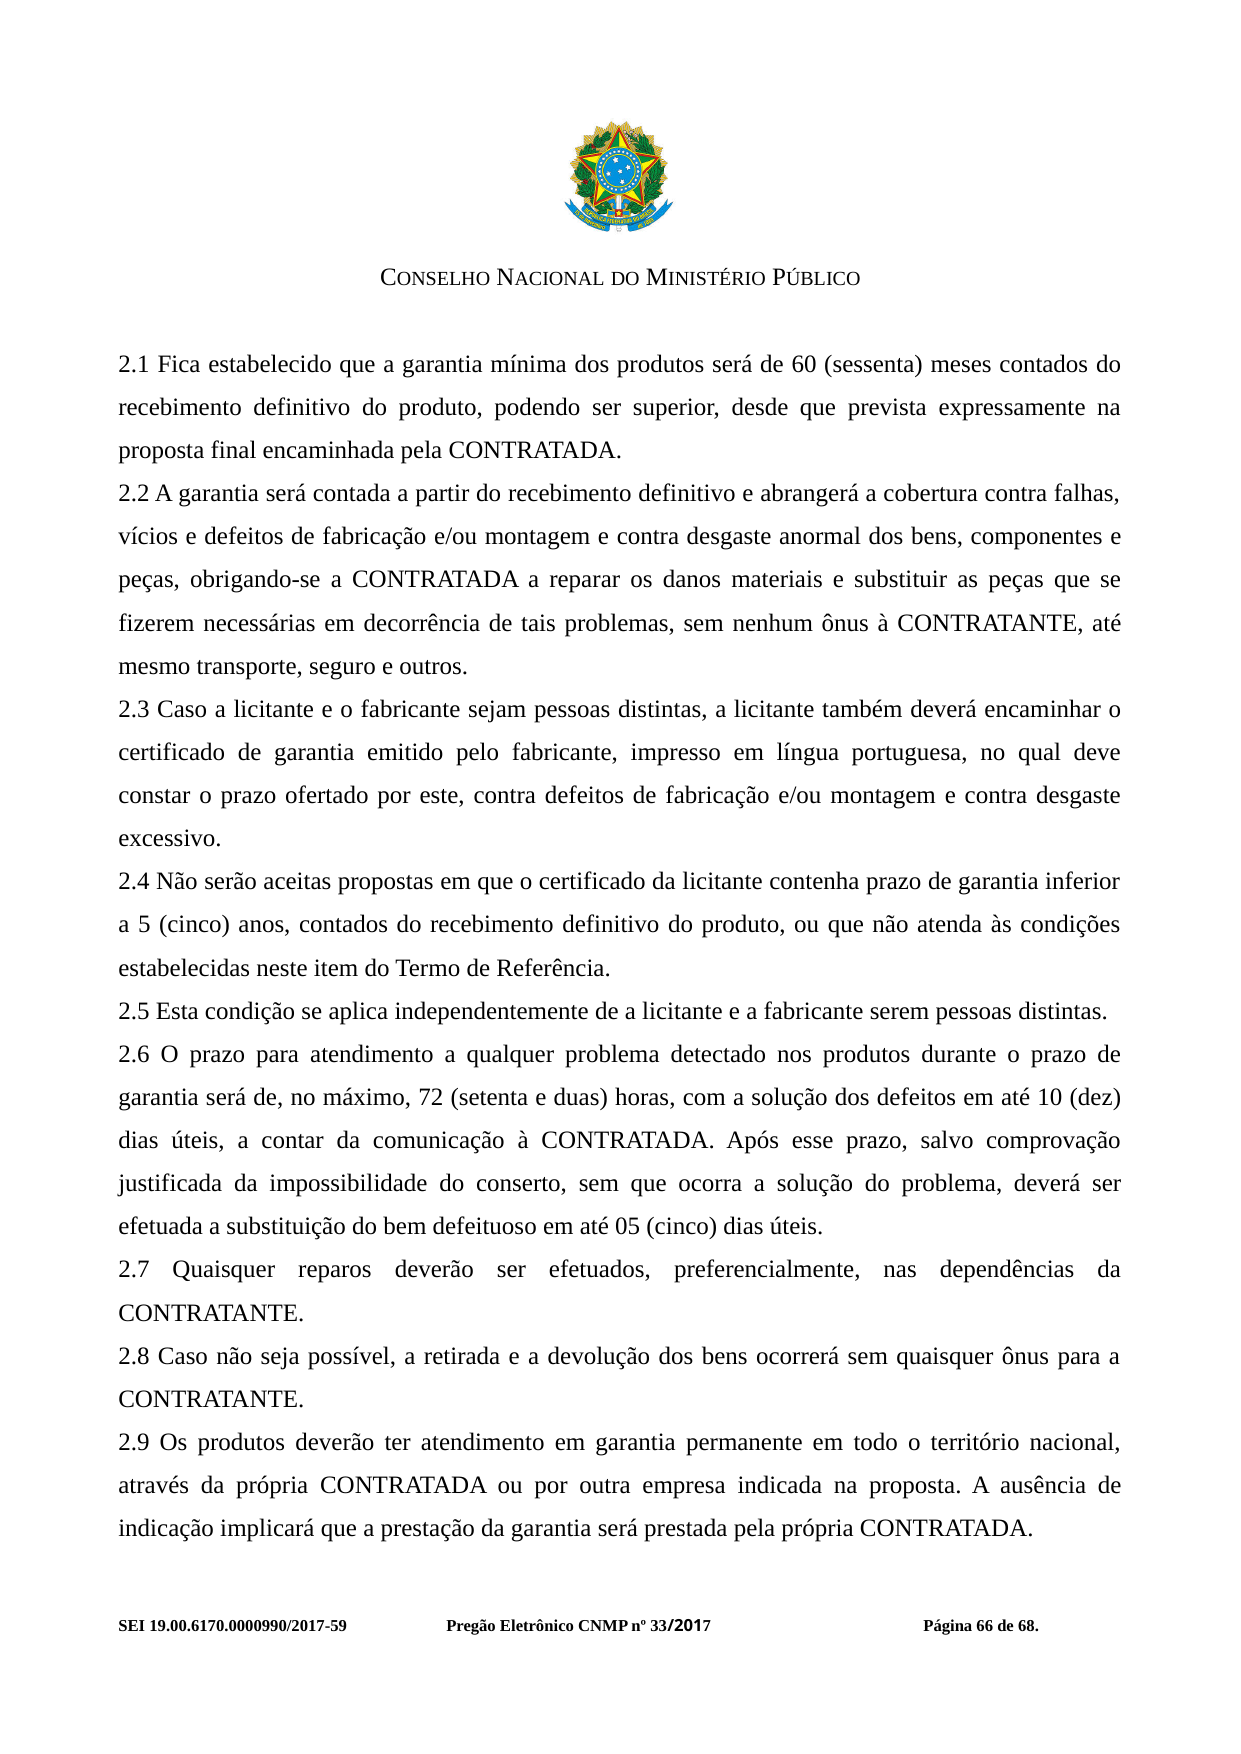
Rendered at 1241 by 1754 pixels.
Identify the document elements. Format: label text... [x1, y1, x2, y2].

text 2.3 Caso a licitante e o fabricante sejam pessoas distintas, a licitante também deverá encaminhar o certificado de garantia emitido pelo fabricante, impresso em língua portuguesa, no qual deve constar o prazo ofertado por este, contra defeitos de fabricação e/ou montagem e contra desgaste excessivo. [118, 694, 1122, 852]
text 2.5 Esta condição se aplica independentemente de a licitante e a fabricante serem pessoas distintas. [118, 996, 1122, 1024]
text 2.4 Não serão aceitas propostas em que o certificado da licitante contenha prazo de garantia inferior a 5 (cinco) anos, contados do recebimento definitivo do produto, ou que não atenda às condições estabelecidas neste item do Termo de Referência. [118, 866, 1122, 981]
text 2.6 O prazo para atendimento a qualquer problema detectado nos produtos durante o prazo de garantia será de, no máximo, 72 (setenta e duas) horas, com a solução dos defeitos em até 10 (dez) dias úteis, a contar da comunicação à CONTRATADA. Após esse prazo, salvo comprovação justificada da impossibilidade do conserto, sem que ocorra a solução do problema, deverá ser efetuada a substituição do bem defeituoso em até 05 (cinco) dias úteis. [118, 1039, 1122, 1240]
text 2.2 A garantia será contada a partir do recebimento definitivo e abrangerá a cobertura contra falhas, vícios e defeitos de fabricação e/ou montagem e contra desgaste anormal dos bens, componentes e peças, obrigando-se a CONTRATADA a reparar os danos materiais e substituir as peças que se fizerem necessárias em decorrência de tais problemas, sem nenhum ônus à CONTRATANTE, até mesmo transporte, seguro e outros. [118, 478, 1122, 679]
text 2.9 Os produtos deverão ter atendimento em garantia permanente em todo o território nacional, através da própria CONTRATADA ou por outra empresa indicada na proposta. A ausência de indicação implicará que a prestação da garantia será prestada pela própria CONTRATADA. [118, 1427, 1122, 1542]
text 2.1 Fica estabelecido que a garantia mínima dos produtos será de 60 (sessenta) meses contados do recebimento definitivo do produto, podendo ser superior, desde que prevista expressamente na proposta final encaminhada pela CONTRATADA. [118, 349, 1122, 464]
text 2.8 Caso não seja possível, a retirada e a devolução dos bens ocorrerá sem quaisquer ônus para a CONTRATANTE. [118, 1341, 1122, 1413]
text 2.7 Quaisquer reparos deverão ser efetuados, preferencialmente, nas dependências da CONTRATANTE. [118, 1254, 1122, 1326]
